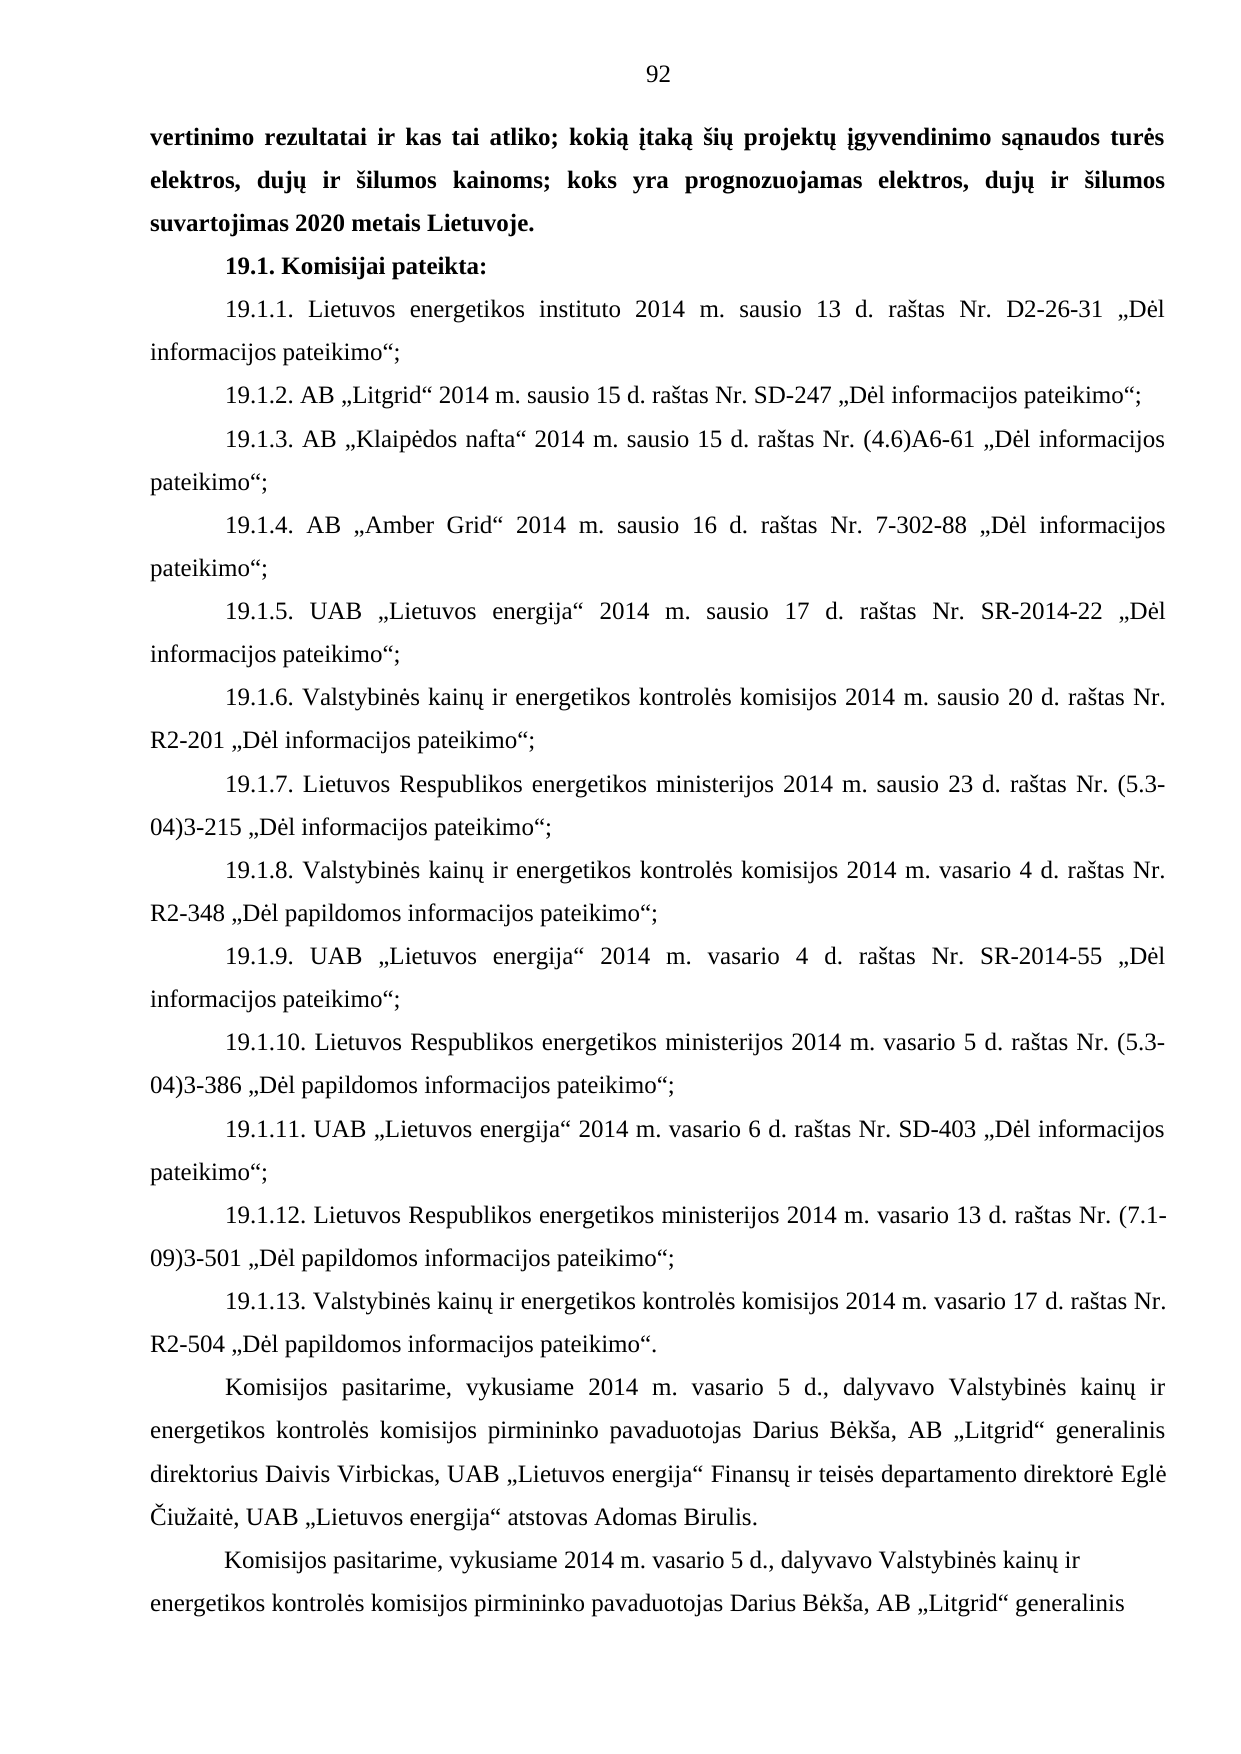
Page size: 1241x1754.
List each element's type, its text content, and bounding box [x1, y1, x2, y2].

text 19.1.3. AB „Klaipėdos nafta“ 2014 m. sausio 15 d. raštas Nr. (4.6)A6-61 „Dėl informacijos pateikimo“; [150, 424, 1167, 496]
text 19.1.8. Valstybinės kainų ir energetikos kontrolės komisijos 2014 m. vasario 4 d. raštas Nr. R2-348 „Dėl papildomos informacijos pateikimo“; [150, 855, 1167, 927]
text vertinimo rezultatai ir kas tai atliko; kokią įtaką šių projektų įgyvendinimo sąnaudos turės elektros, dujų ir šilumos kainoms; koks yra prognozuojamas elektros, dujų ir šilumos suvartojimas 2020 metais Lietuvoje. [150, 122, 1167, 237]
text 19.1. Komisijai pateikta: [150, 251, 1167, 280]
text Komisijos pasitarime, vykusiame 2014 m. vasario 5 d., dalyvavo Valstybinės kainų ir energetikos kontrolės komisijos pirmininko pavaduotojas Darius Bėkša, AB „Litgrid“ generalinis direktorius Daivis Virbickas, UAB „Lietuvos energija“ Finansų ir teisės departamento direktorė Eglė Čiužaitė, UAB „Lietuvos energija“ atstovas Adomas Birulis. [150, 1372, 1167, 1531]
text 19.1.9. UAB „Lietuvos energija“ 2014 m. vasario 4 d. raštas Nr. SR-2014-55 „Dėl informacijos pateikimo“; [150, 941, 1167, 1013]
text 19.1.4. AB „Amber Grid“ 2014 m. sausio 16 d. raštas Nr. 7-302-88 „Dėl informacijos pateikimo“; [150, 510, 1167, 582]
text Komisijos pasitarime, vykusiame 2014 m. vasario 5 d., dalyvavo Valstybinės kainų ir energetikos kontrolės komisijos pirmininko pavaduotojas Darius Bėkša, AB „Litgrid“ generalinis [150, 1545, 1167, 1617]
text 19.1.12. Lietuvos Respublikos energetikos ministerijos 2014 m. vasario 13 d. raštas Nr. (7.1-09)3-501 „Dėl papildomos informacijos pateikimo“; [150, 1200, 1167, 1272]
text 19.1.13. Valstybinės kainų ir energetikos kontrolės komisijos 2014 m. vasario 17 d. raštas Nr. R2-504 „Dėl papildomos informacijos pateikimo“. [150, 1286, 1167, 1358]
text 19.1.1. Lietuvos energetikos instituto 2014 m. sausio 13 d. raštas Nr. D2-26-31 „Dėl informacijos pateikimo“; [150, 294, 1167, 366]
text 19.1.7. Lietuvos Respublikos energetikos ministerijos 2014 m. sausio 23 d. raštas Nr. (5.3-04)3-215 „Dėl informacijos pateikimo“; [150, 769, 1167, 841]
text 19.1.11. UAB „Lietuvos energija“ 2014 m. vasario 6 d. raštas Nr. SD-403 „Dėl informacijos pateikimo“; [150, 1114, 1167, 1186]
text 19.1.6. Valstybinės kainų ir energetikos kontrolės komisijos 2014 m. sausio 20 d. raštas Nr. R2-201 „Dėl informacijos pateikimo“; [150, 682, 1167, 754]
text 19.1.5. UAB „Lietuvos energija“ 2014 m. sausio 17 d. raštas Nr. SR-2014-22 „Dėl informacijos pateikimo“; [150, 596, 1167, 668]
text 19.1.2. AB „Litgrid“ 2014 m. sausio 15 d. raštas Nr. SD-247 „Dėl informacijos pateikimo“; [150, 381, 1167, 409]
text 19.1.10. Lietuvos Respublikos energetikos ministerijos 2014 m. vasario 5 d. raštas Nr. (5.3-04)3-386 „Dėl papildomos informacijos pateikimo“; [150, 1027, 1167, 1099]
